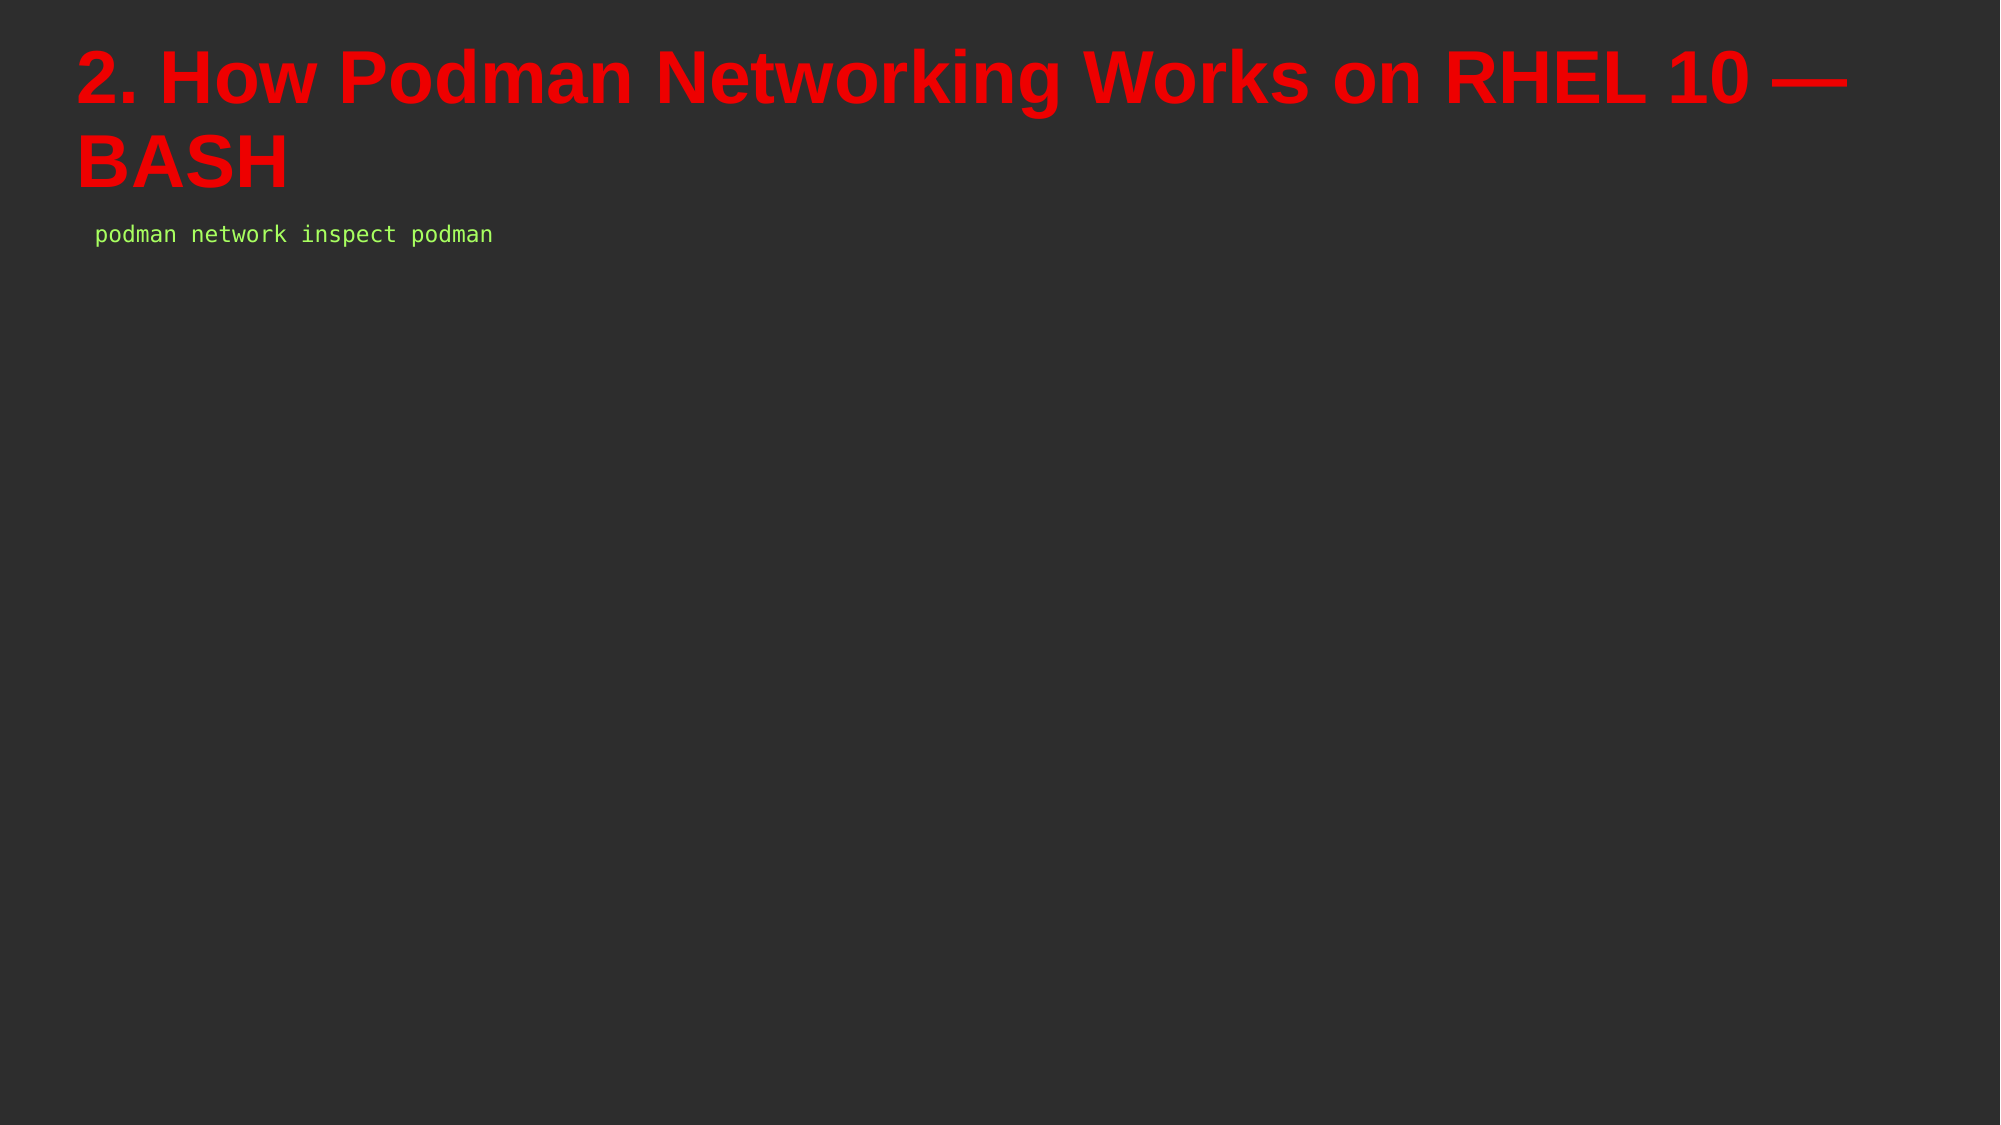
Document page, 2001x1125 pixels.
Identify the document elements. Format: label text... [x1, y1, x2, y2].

text_box podman network inspect podman [59, 194, 1942, 1093]
text_box 2. How Podman Networking Works on RHEL 10 — BASH [59, 23, 1942, 178]
